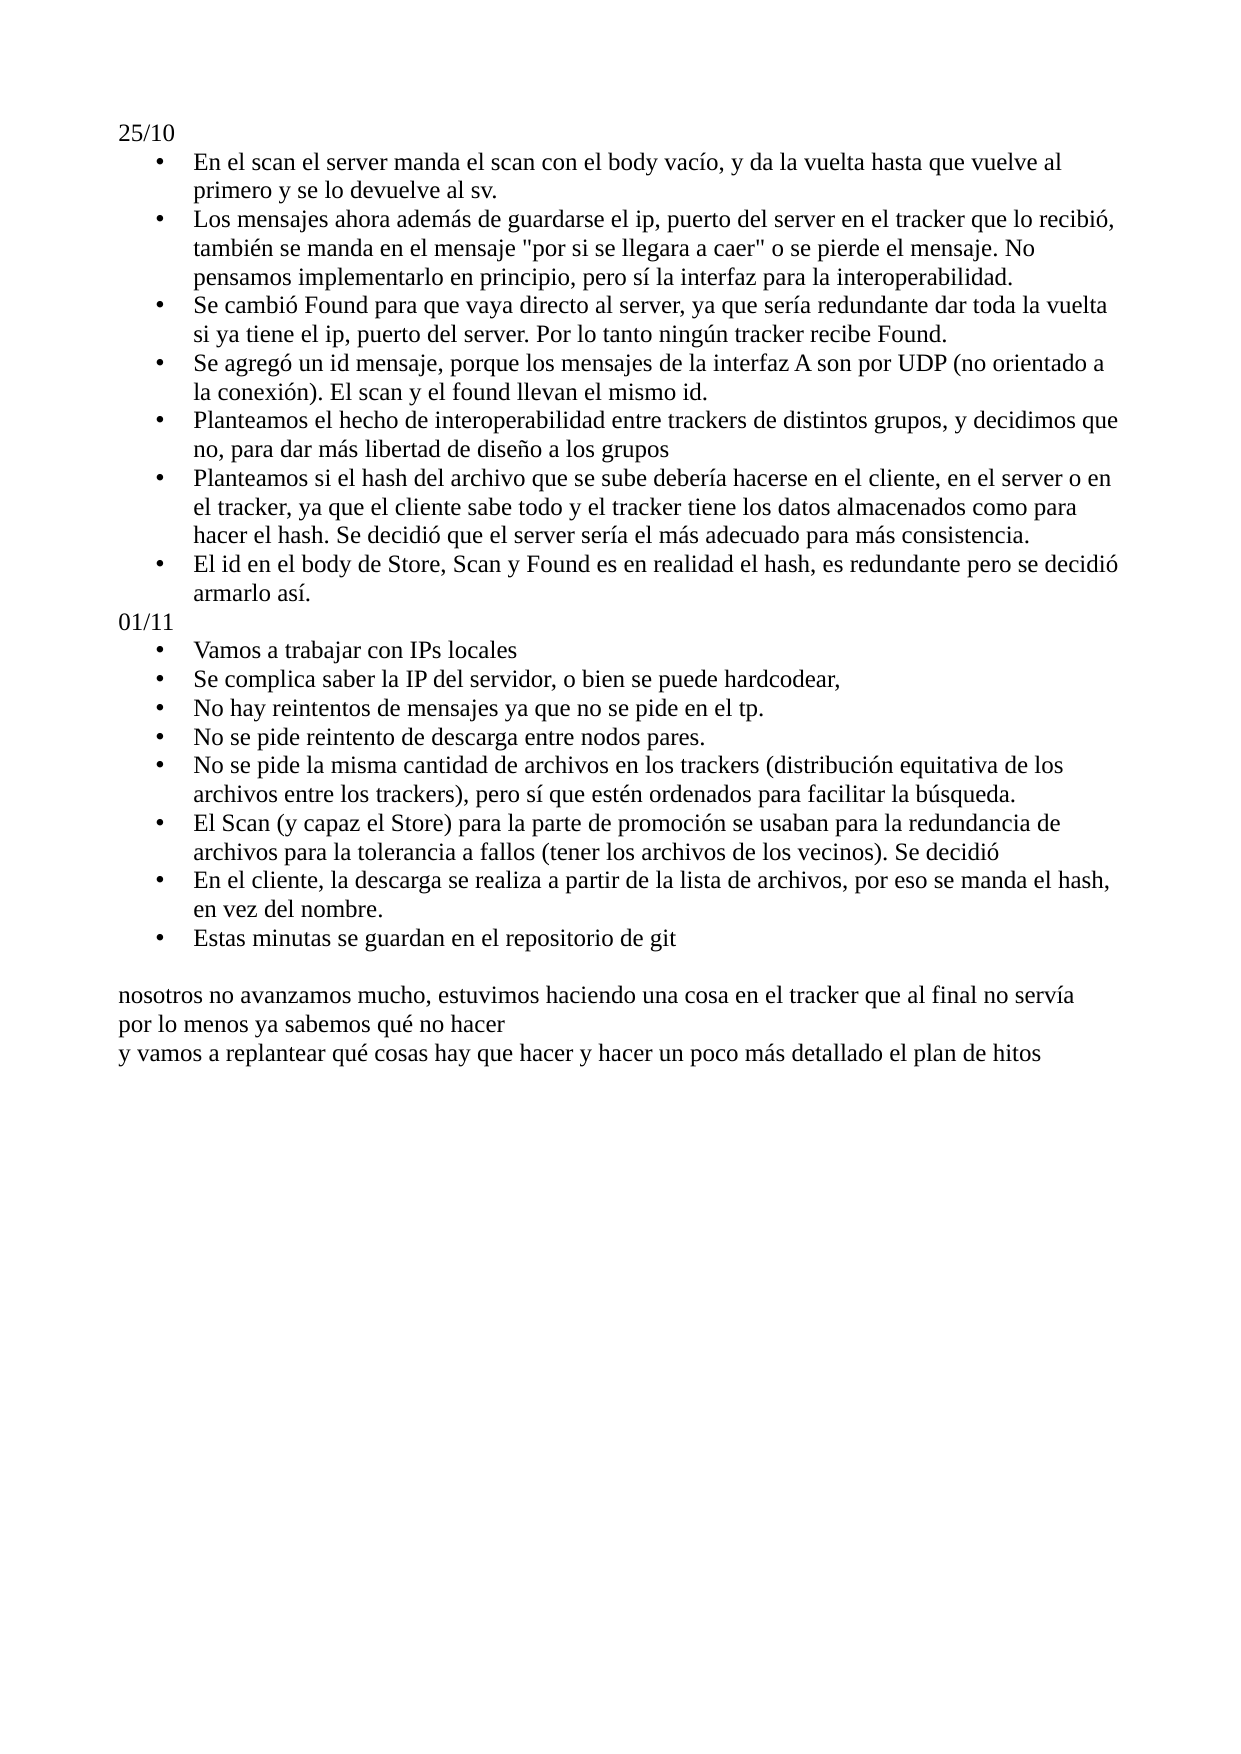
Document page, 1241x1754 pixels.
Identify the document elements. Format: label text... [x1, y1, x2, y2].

list Planteamos el hecho de interoperabilidad entre trackers de distintos grupos, y decidimos que no, para dar más libertad de diseño a los grupos [156, 406, 1122, 463]
list No se pide la misma cantidad de archivos en los trackers (distribución equitativa de los archivos entre los trackers), pero sí que estén ordenados para facilitar la búsqueda. [156, 751, 1122, 808]
text nosotros no avanzamos mucho, estuvimos haciendo una cosa en el tracker que al final no servía [118, 981, 1122, 1009]
text 01/11 [118, 607, 1122, 636]
list El id en el body de Store, Scan y Found es en realidad el hash, es redundante pero se decidió armarlo así. [156, 549, 1122, 607]
list El Scan (y capaz el Store) para la parte de promoción se usaban para la redundancia de archivos para la tolerancia a fallos (tener los archivos de los vecinos). Se decidió [156, 808, 1122, 866]
list En el scan el server manda el scan con el body vacío, y da la vuelta hasta que vuelve al primero y se lo devuelve al sv. [156, 147, 1122, 204]
text y vamos a replantear qué cosas hay que hacer y hacer un poco más detallado el plan de hitos [118, 1038, 1122, 1067]
list Se agregó un id mensaje, porque los mensajes de la interfaz A son por UDP (no orientado a la conexión). El scan y el found llevan el mismo id. [156, 348, 1122, 406]
list Estas minutas se guardan en el repositorio de git [156, 923, 1122, 952]
list Vamos a trabajar con IPs locales [156, 636, 1122, 664]
list No hay reintentos de mensajes ya que no se pide en el tp. [156, 693, 1122, 722]
list Los mensajes ahora además de guardarse el ip, puerto del server en el tracker que lo recibió, también se manda en el mensaje "por si se llegara a caer" o se pierde el mensaje. No pensamos implementarlo en principio, pero sí la interfaz para la interoperabilidad. [156, 204, 1122, 291]
list En el cliente, la descarga se realiza a partir de la lista de archivos, por eso se manda el hash, en vez del nombre. [156, 866, 1122, 923]
text por lo menos ya sabemos qué no hacer [118, 1009, 1122, 1038]
list Se cambió Found para que vaya directo al server, ya que sería redundante dar toda la vuelta si ya tiene el ip, puerto del server. Por lo tanto ningún tracker recibe Found. [156, 291, 1122, 348]
list Planteamos si el hash del archivo que se sube debería hacerse en el cliente, en el server o en el tracker, ya que el cliente sabe todo y el tracker tiene los datos almacenados como para hacer el hash. Se decidió que el server sería el más adecuado para más consistencia. [156, 463, 1122, 549]
list Se complica saber la IP del servidor, o bien se puede hardcodear, [156, 664, 1122, 693]
text 25/10 [118, 118, 1122, 147]
list No se pide reintento de descarga entre nodos pares. [156, 722, 1122, 751]
